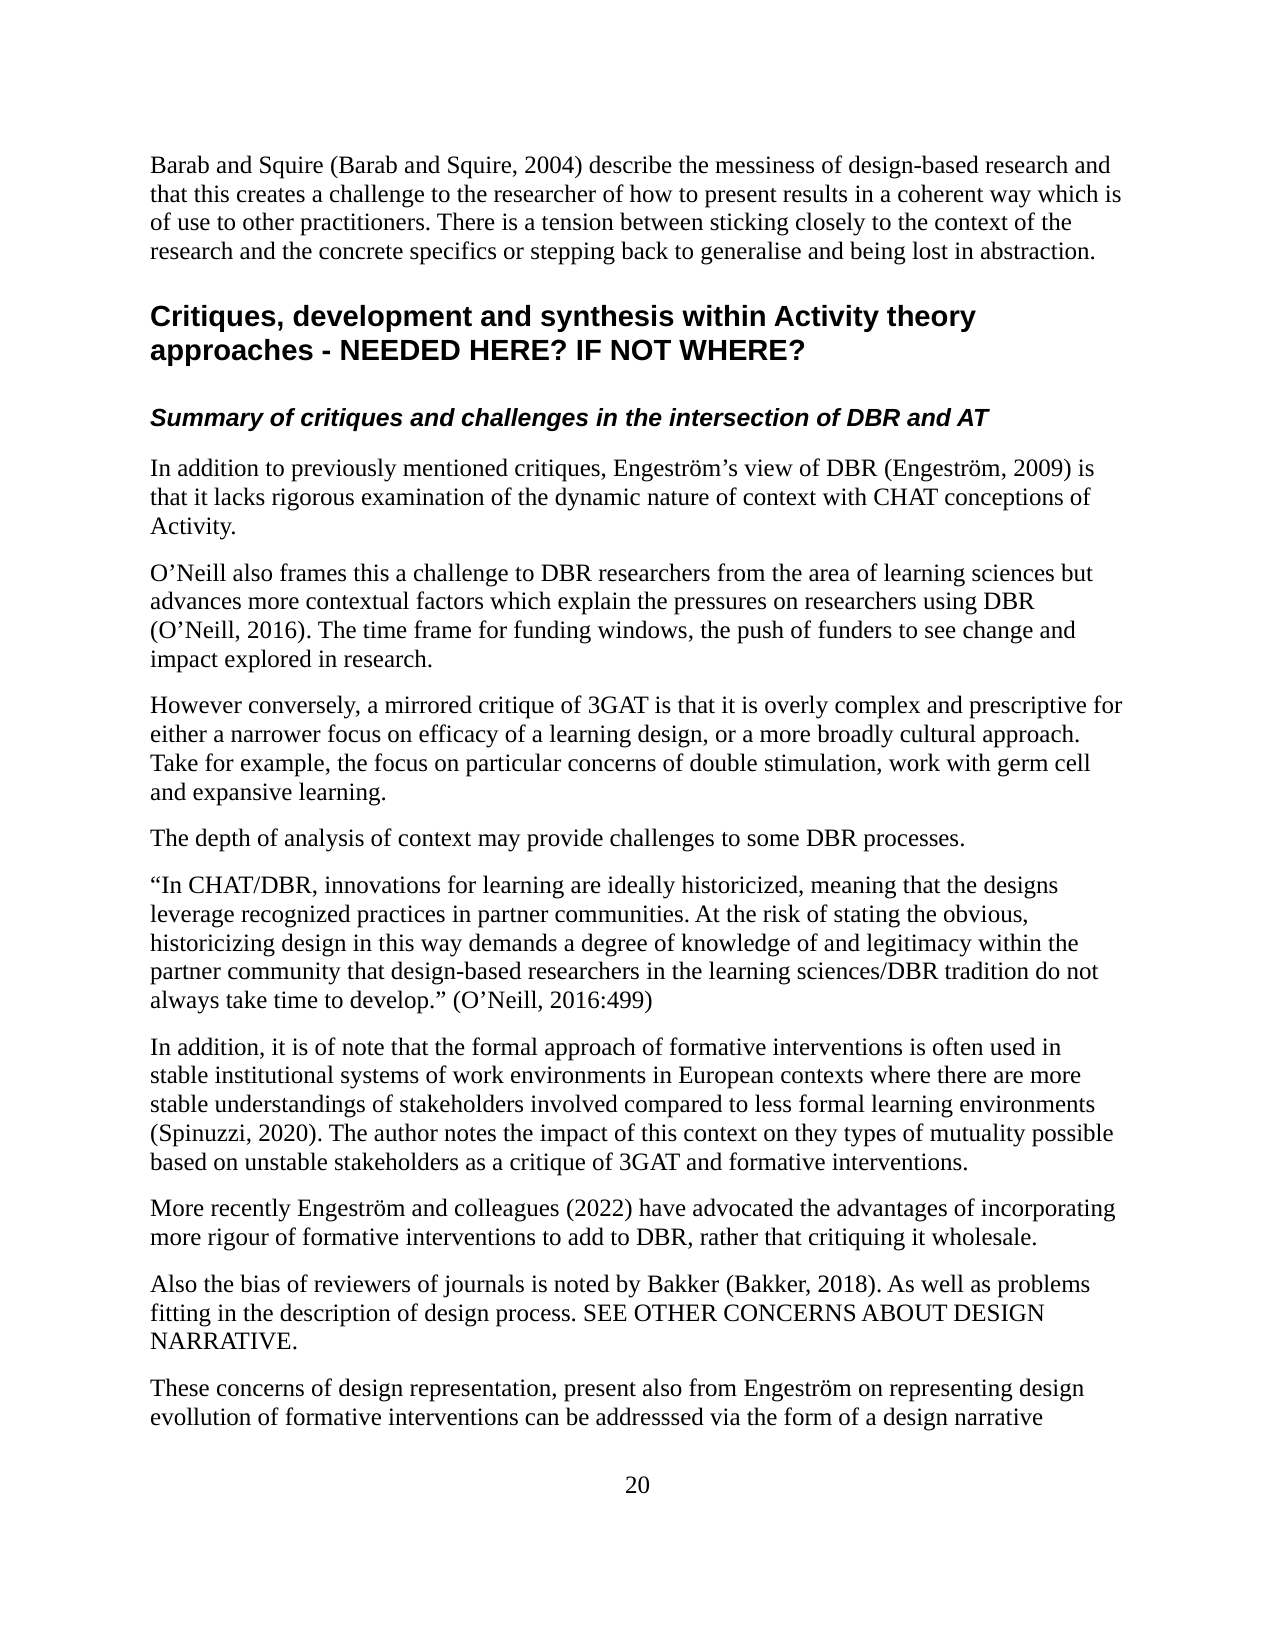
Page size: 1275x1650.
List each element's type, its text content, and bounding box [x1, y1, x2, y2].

subtitle Summary of critiques and challenges in the intersection of DBR and AT [150, 403, 1125, 432]
text However conversely, a mirrored critique of 3GAT is that it is overly complex and prescriptive for either a narrower focus on efficacy of a learning design, or a more broadly cultural approach. Take for example, the focus on particular concerns of double stimulation, work with germ cell and expansive learning. [150, 691, 1125, 806]
text In addition, it is of note that the formal approach of formative interventions is often used in stable institutional systems of work environments in European contexts where there are more stable understandings of stakeholders involved compared to less formal learning environments (Spinuzzi, 2020). The author notes the impact of this context on they types of mutuality possible based on unstable stakeholders as a critique of 3GAT and formative interventions. [150, 1032, 1125, 1176]
text More recently Engeström and colleagues (2022) have advocated the advantages of incorporating more rigour of formative interventions to add to DBR, rather that critiquing it wholesale. [150, 1193, 1125, 1251]
text “In CHAT/DBR, innovations for learning are ideally historicized, meaning that the designs leverage recognized practices in partner communities. At the risk of stating the obvious, historicizing design in this way demands a degree of knowledge of and legitimacy within the partner community that design-based researchers in the learning sciences/DBR tradition do not always take time to develop.” (O’Neill, 2016:499) [150, 870, 1125, 1014]
text In addition to previously mentioned critiques, Engeström’s view of DBR (Engeström, 2009) is that it lacks rigorous examination of the dynamic nature of context with CHAT conceptions of Activity. [150, 453, 1125, 540]
text Barab and Squire (Barab and Squire, 2004) describe the messiness of design-based research and that this creates a challenge to the researcher of how to present results in a coherent way which is of use to other practitioners. There is a tension between sticking closely to the context of the research and the concrete specifics or stepping back to generalise and being lost in abstraction. [150, 150, 1125, 265]
text O’Neill also frames this a challenge to DBR researchers from the area of learning sciences but advances more contextual factors which explain the pressures on researchers using DBR (O’Neill, 2016). The time frame for funding windows, the push of funders to see change and impact explored in research. [150, 558, 1125, 673]
text The depth of analysis of context may provide challenges to some DBR processes. [150, 823, 1125, 852]
subtitle Critiques, development and synthesis within Activity theory approaches - NEEDED HERE? IF NOT WHERE? [150, 299, 1125, 366]
text These concerns of design representation, present also from Engeström on representing design evollution of formative interventions can be addresssed via the form of a design narrative [150, 1373, 1125, 1431]
text Also the bias of reviewers of journals is noted by Bakker (Bakker, 2018). As well as problems fitting in the description of design process. SEE OTHER CONCERNS ABOUT DESIGN NARRATIVE. [150, 1269, 1125, 1355]
